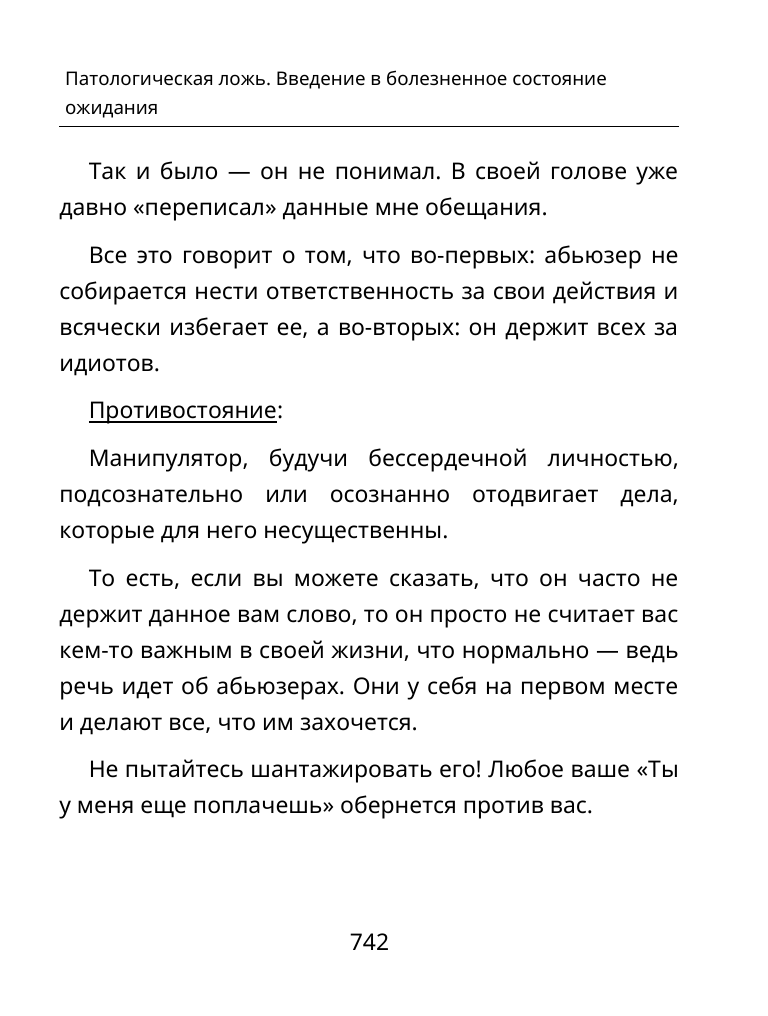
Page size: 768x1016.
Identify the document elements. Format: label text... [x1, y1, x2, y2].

text Так и было — он не понимал. В своей голове уже давно «переписал» данные мне обещания. [59, 155, 679, 222]
text Манипулятор, будучи бессердечной личностью, подсознательно или осознанно отодвигает дела, которые для него несущественны. [59, 442, 679, 545]
text Противостояние: [59, 394, 679, 426]
text То есть, если вы можете сказать, что он часто не держит данное вам слово, то он просто не считает вас кем-то важным в своей жизни, что нормально — ведь речь идет об абьюзерах. Они у себя на первом месте и делают все, что им захочется. [59, 562, 679, 737]
text Не пытайтесь шантажировать его! Любое ваше «Ты у меня еще поплачешь» обернется против вас. [59, 753, 679, 820]
text Все это говорит о том, что во-первых: абьюзер не собирается нести ответственность за свои действия и всячески избегает ее, а во-вторых: он держит всех за идиотов. [59, 239, 679, 378]
